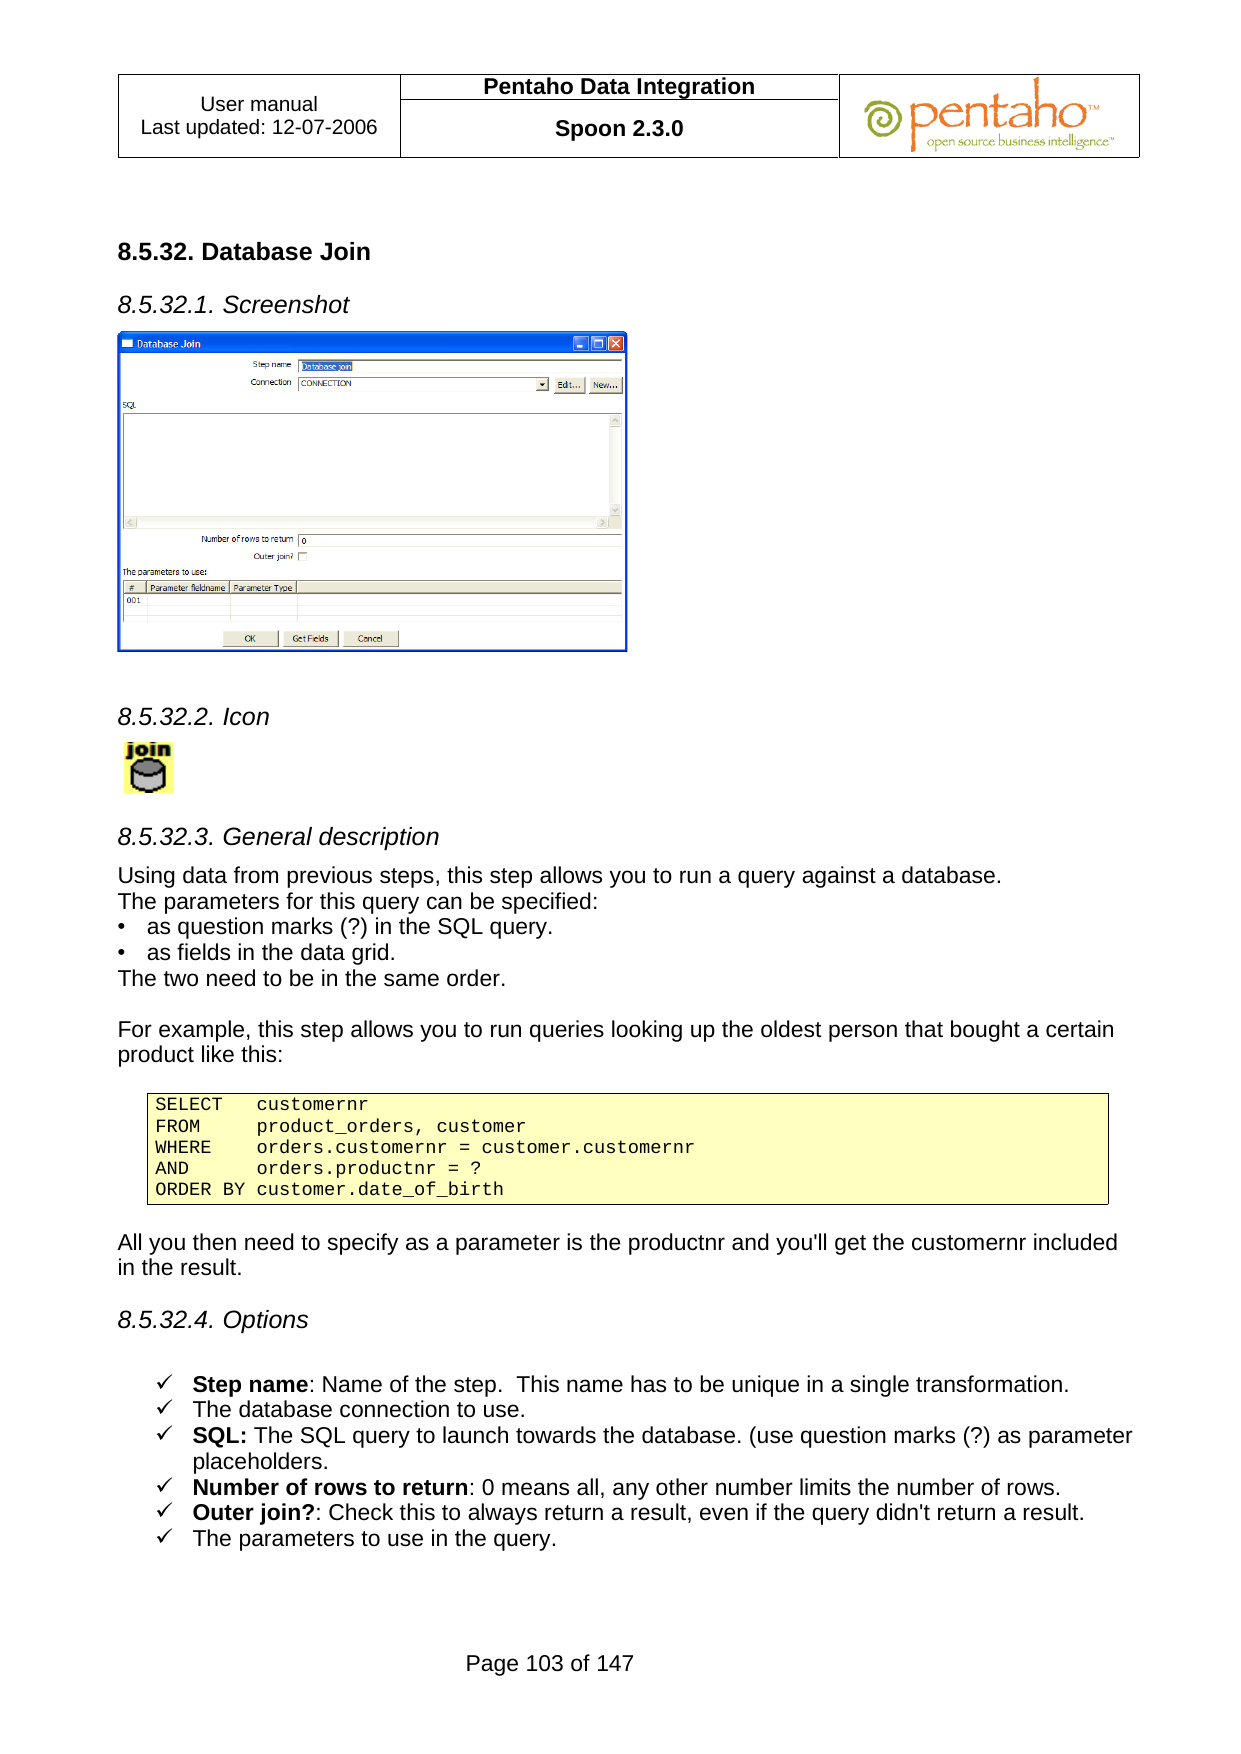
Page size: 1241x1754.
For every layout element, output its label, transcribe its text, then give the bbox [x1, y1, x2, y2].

list The database connection to use. [155, 1397, 1137, 1423]
text FROM product_orders, customer [148, 1114, 1108, 1136]
subtitle Icon [117, 702, 1137, 730]
subtitle Options [117, 1305, 1137, 1333]
text Using data from previous steps, this step allows you to run a query against a database. [117, 863, 1137, 888]
list as fields in the data grid. [117, 940, 1137, 966]
text All you then need to specify as a parameter is the productnr and you'll get the customernr included in the result. [117, 1229, 1137, 1280]
list SQL: The SQL query to launch towards the database. (use question marks (?) as parameter placeholders. [155, 1423, 1137, 1474]
text SELECT customernr [148, 1094, 1108, 1114]
list as question marks (?) in the SQL query. [117, 914, 1137, 940]
text AND orders.productnr = ? [148, 1157, 1108, 1178]
subtitle Database Join [117, 238, 1137, 266]
picture [117, 331, 628, 652]
list Step name: Name of the step. This name has to be unique in a single transformation. [155, 1371, 1137, 1397]
list The parameters to use in the query. [155, 1526, 1137, 1551]
list Number of rows to return: 0 means all, any other number limits the number of rows. [155, 1474, 1137, 1500]
subtitle General description [117, 822, 1137, 851]
text For example, this step allows you to run queries looking up the oldest person that bought a certain product like this: [117, 1017, 1137, 1068]
picture [123, 742, 174, 793]
text ORDER BY customer.date_of_birth [148, 1178, 1108, 1204]
subtitle Screenshot [117, 291, 1137, 319]
list Outer join?: Check this to always return a result, even if the query didn't return a result. [155, 1500, 1137, 1526]
text The two need to be in the same order. [117, 966, 1137, 991]
text The parameters for this query can be specified: [117, 888, 1137, 914]
text WHERE orders.customernr = customer.customernr [148, 1136, 1108, 1157]
